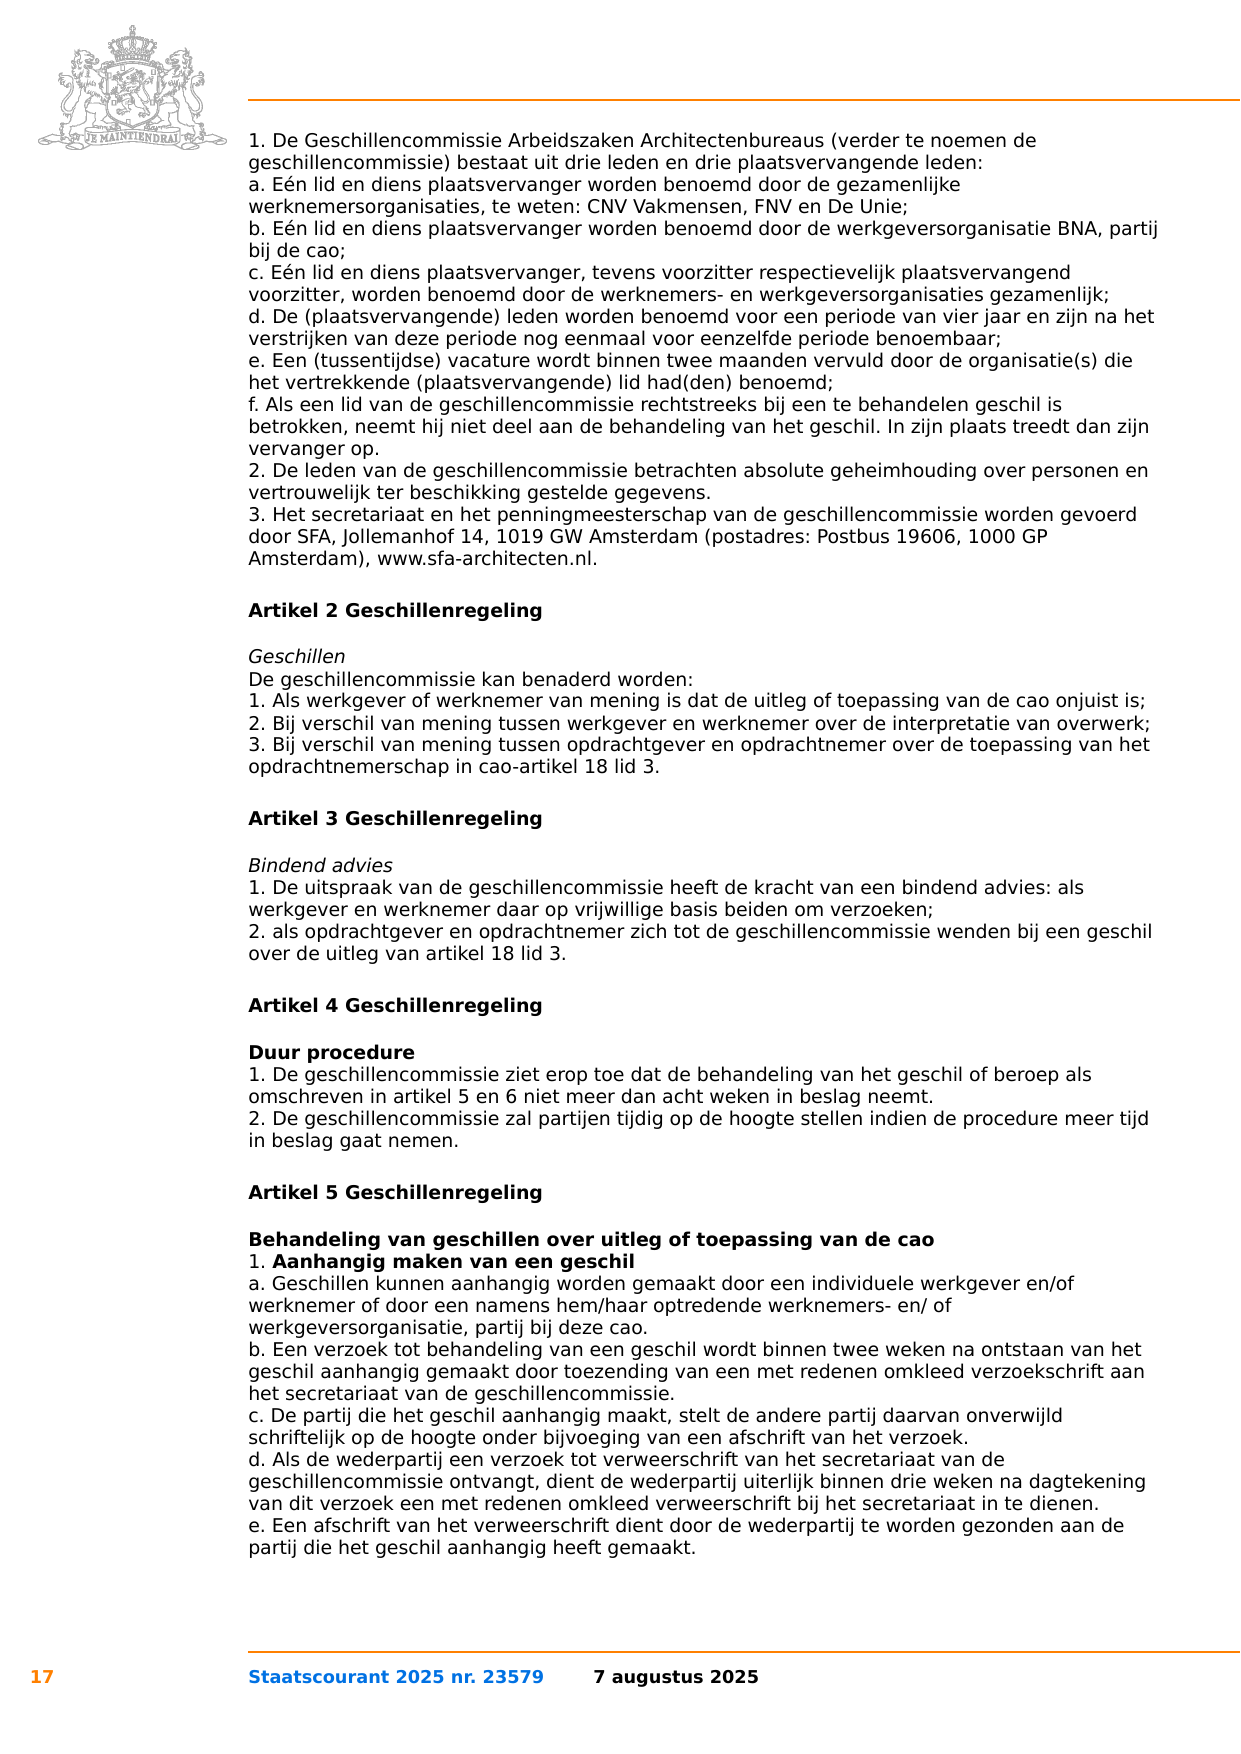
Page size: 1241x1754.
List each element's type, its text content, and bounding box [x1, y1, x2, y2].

text 2. Bij verschil van mening tussen werkgever en werknemer over de interpretatie van overwerk; [248, 712, 1163, 734]
text e. Een afschrift van het verweerschrift dient door de wederpartij te worden gezonden aan de partij die het geschil aanhangig heeft gemaakt. [248, 1515, 1163, 1559]
text 2. De leden van de geschillencommissie betrachten absolute geheimhouding over personen en vertrouwelijk ter beschikking gestelde gegevens. [248, 459, 1163, 503]
text Behandeling van geschillen over uitleg of toepassing van de cao [248, 1229, 1163, 1251]
text Bindend advies [248, 855, 1163, 877]
subtitle Artikel 5 Geschillenregeling [248, 1182, 1163, 1204]
text De geschillencommissie kan benaderd worden: [248, 668, 1163, 690]
text b. Een verzoek tot behandeling van een geschil wordt binnen twee weken na ontstaan van het geschil aanhangig gemaakt door toezending van een met redenen omkleed verzoekschrift aan het secretariaat van de geschillencommissie. [248, 1339, 1163, 1405]
text 1. Als werkgever of werknemer van mening is dat de uitleg of toepassing van de cao onjuist is; [248, 690, 1163, 712]
text 1. De geschillencommissie ziet erop toe dat de behandeling van het geschil of beroep als omschreven in artikel 5 en 6 niet meer dan acht weken in beslag neemt. [248, 1064, 1163, 1108]
text d. Als de wederpartij een verzoek tot verweerschrift van het secretariaat van de geschillencommissie ontvangt, dient de wederpartij uiterlijk binnen drie weken na dagtekening van dit verzoek een met redenen omkleed verweerschrift bij het secretariaat in te dienen. [248, 1449, 1163, 1515]
text 3. Bij verschil van mening tussen opdrachtgever en opdrachtnemer over de toepassing van het opdrachtnemerschap in cao-artikel 18 lid 3. [248, 734, 1163, 778]
text c. Eén lid en diens plaatsvervanger, tevens voorzitter respectievelijk plaatsvervangend voorzitter, worden benoemd door de werknemers- en werkgeversorganisaties gezamenlijk; [248, 262, 1163, 306]
text a. Geschillen kunnen aanhangig worden gemaakt door een individuele werkgever en/of werknemer of door een namens hem/haar optredende werknemers- en/ of werkgeversorganisatie, partij bij deze cao. [248, 1273, 1163, 1339]
text 3. Het secretariaat en het penningmeesterschap van de geschillencommissie worden gevoerd door SFA, Jollemanhof 14, 1019 GW Amsterdam (postadres: Postbus 19606, 1000 GP Amsterdam), www.sfa-architecten.nl. [248, 503, 1163, 569]
text 2. De geschillencommissie zal partijen tijdig op de hoogte stellen indien de procedure meer tijd in beslag gaat nemen. [248, 1108, 1163, 1152]
text 2. als opdrachtgever en opdrachtnemer zich tot de geschillencommissie wenden bij een geschil over de uitleg van artikel 18 lid 3. [248, 921, 1163, 965]
text e. Een (tussentijdse) vacature wordt binnen twee maanden vervuld door de organisatie(s) die het vertrekkende (plaatsvervangende) lid had(den) benoemd; [248, 350, 1163, 394]
text 1. De uitspraak van de geschillencommissie heeft de kracht van een bindend advies: als werkgever en werknemer daar op vrijwillige basis beiden om verzoeken; [248, 877, 1163, 921]
picture [38, 25, 227, 150]
text Duur procedure [248, 1042, 1163, 1064]
text d. De (plaatsvervangende) leden worden benoemd voor een periode van vier jaar en zijn na het verstrijken van deze periode nog eenmaal voor eenzelfde periode benoembaar; [248, 306, 1163, 350]
subtitle Artikel 4 Geschillenregeling [248, 995, 1163, 1017]
subtitle Artikel 3 Geschillenregeling [248, 808, 1163, 830]
text a. Eén lid en diens plaatsvervanger worden benoemd door de gezamenlijke werknemersorganisaties, te weten: CNV Vakmensen, FNV en De Unie; [248, 174, 1163, 218]
text f. Als een lid van de geschillencommissie rechtstreeks bij een te behandelen geschil is betrokken, neemt hij niet deel aan de behandeling van het geschil. In zijn plaats treedt dan zijn vervanger op. [248, 394, 1163, 459]
text b. Eén lid en diens plaatsvervanger worden benoemd door de werkgeversorganisatie BNA, partij bij de cao; [248, 218, 1163, 262]
text 1. Aanhangig maken van een geschil [248, 1251, 1163, 1273]
text 1. De Geschillencommissie Arbeidszaken Architectenbureaus (verder te noemen de geschillencommissie) bestaat uit drie leden en drie plaatsvervangende leden: [248, 130, 1163, 174]
text Geschillen [248, 646, 1163, 668]
subtitle Artikel 2 Geschillenregeling [248, 599, 1163, 621]
text c. De partij die het geschil aanhangig maakt, stelt de andere partij daarvan onverwijld schriftelijk op de hoogte onder bijvoeging van een afschrift van het verzoek. [248, 1405, 1163, 1449]
